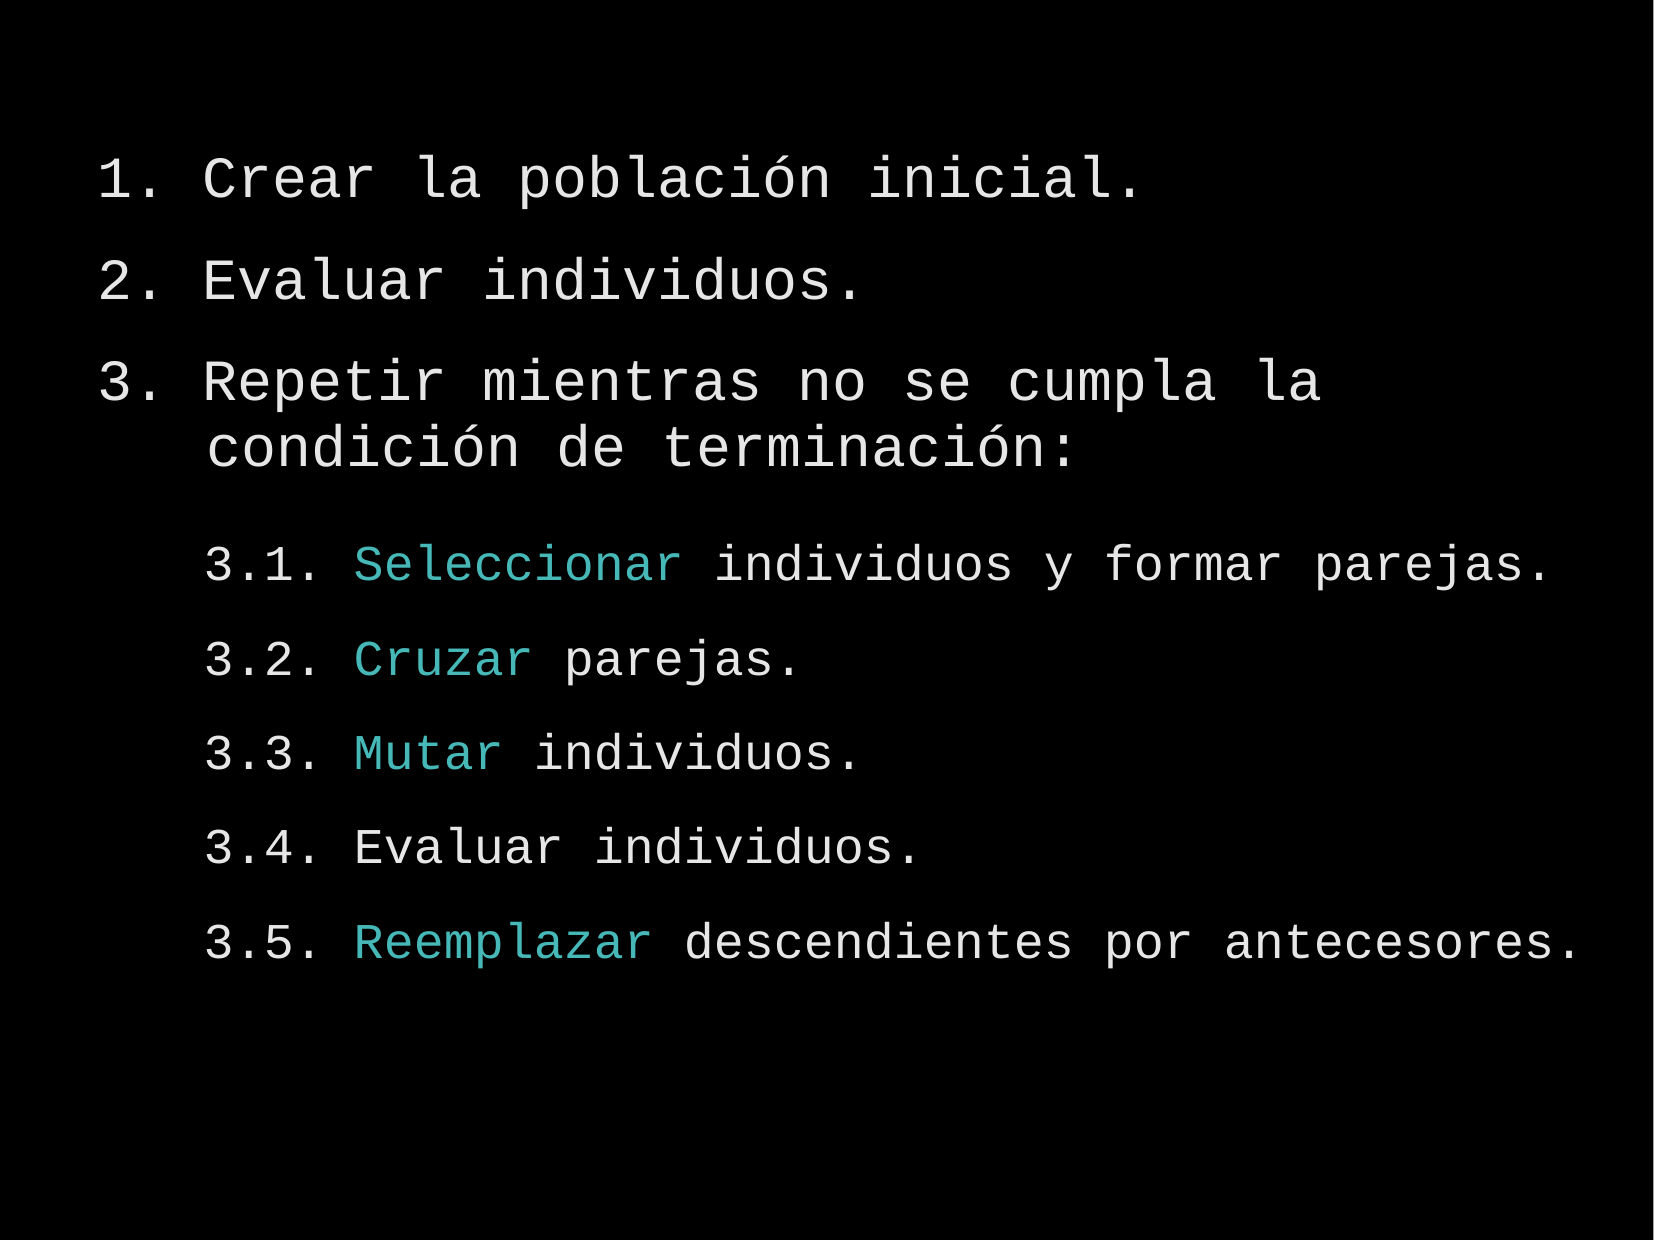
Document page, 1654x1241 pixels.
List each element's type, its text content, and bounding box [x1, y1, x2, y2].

text_box 3. Repetir mientras no se cumpla la condición de terminación: [82, 344, 1571, 492]
text_box 2. Evaluar individuos. [82, 243, 1193, 325]
text_box 3.2. Cruzar parejas. [188, 625, 1571, 698]
text_box 3.3. Mutar individuos. [188, 720, 1571, 793]
text_box 1. Crear la población inicial. [82, 141, 1193, 223]
text_box 3.4. Evaluar individuos. [188, 814, 1571, 886]
text_box 3.5. Reemplazar descendientes por antecesores. [188, 909, 1619, 982]
text_box 3.1. Seleccionar individuos y formar parejas. [188, 531, 1571, 604]
